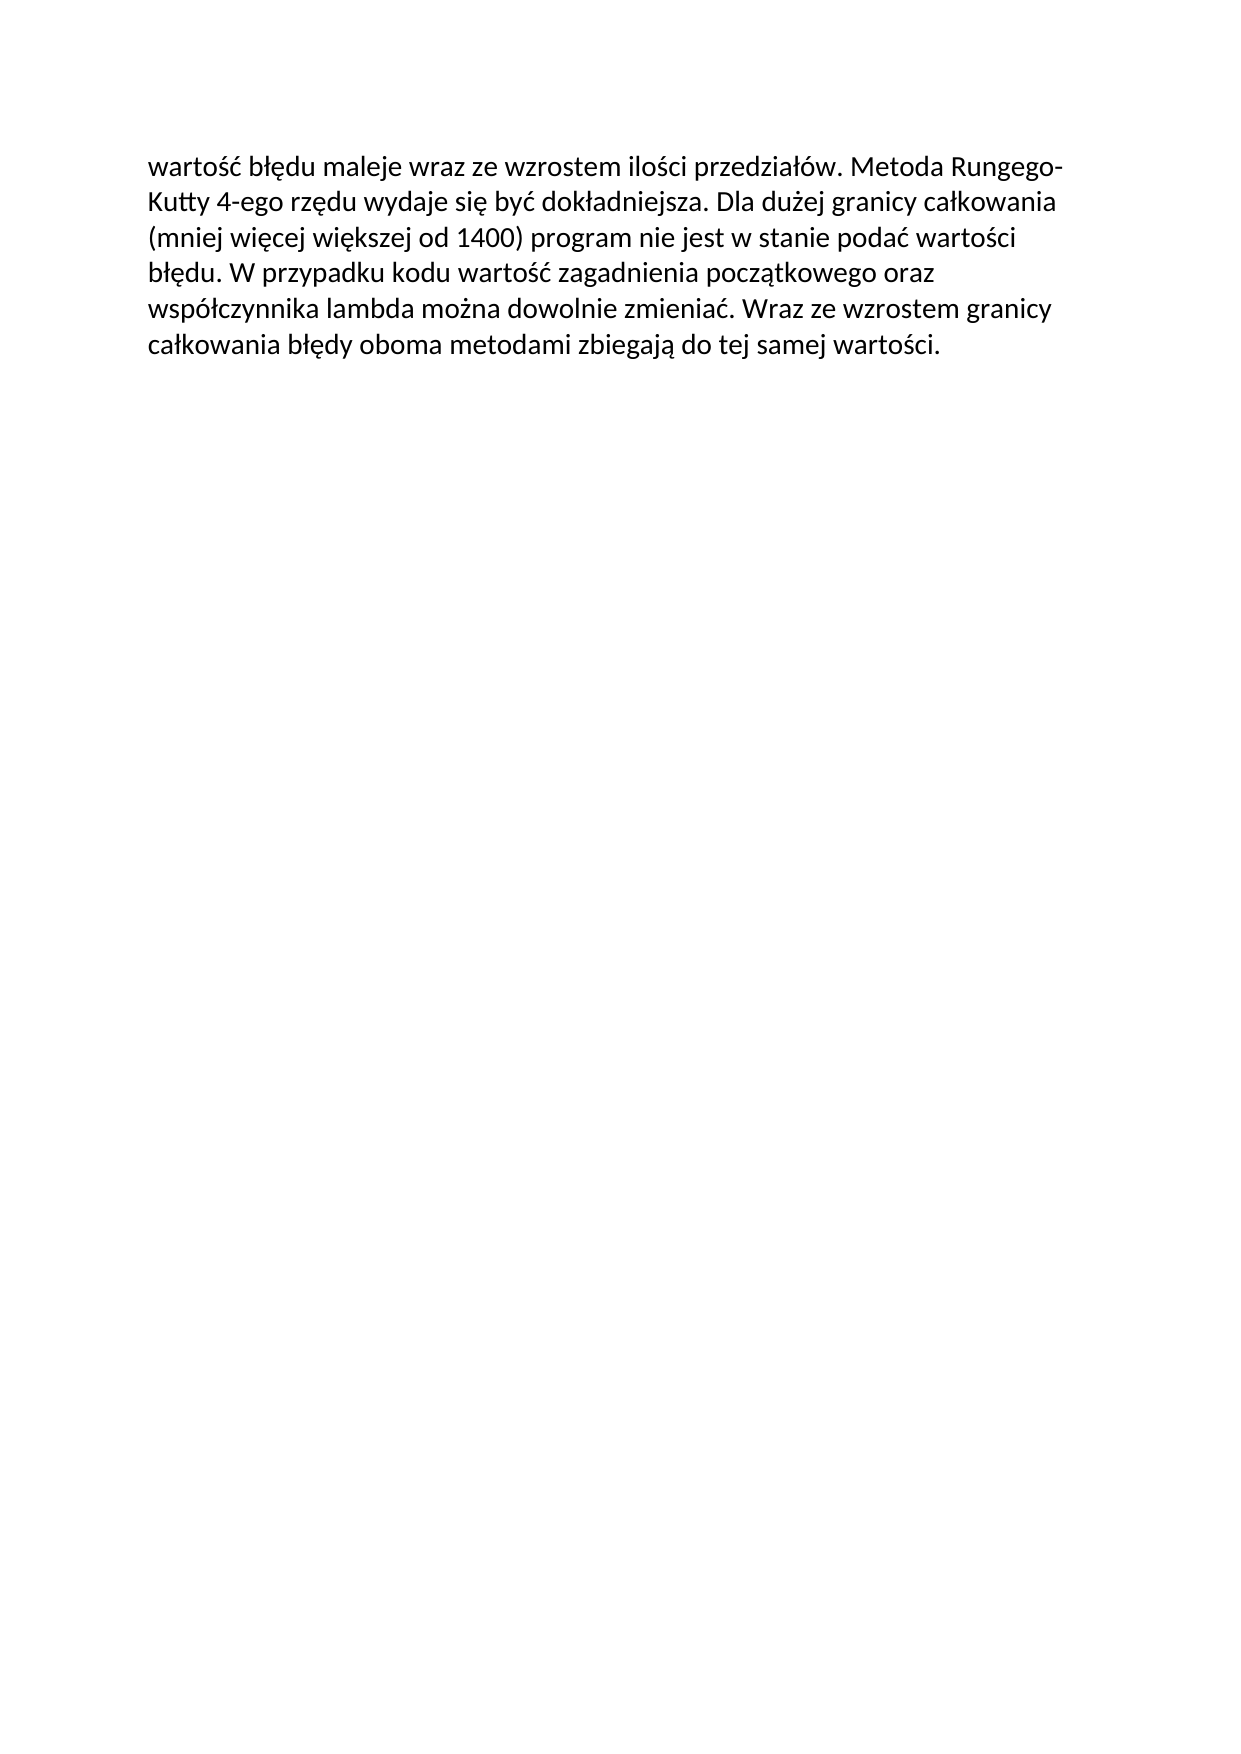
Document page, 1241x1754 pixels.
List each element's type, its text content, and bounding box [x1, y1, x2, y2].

text wartość błędu maleje wraz ze wzrostem ilości przedziałów. Metoda Rungego-Kutty 4-ego rzędu wydaje się być dokładniejsza. Dla dużej granicy całkowania (mniej więcej większej od 1400) program nie jest w stanie podać wartości błędu. W przypadku kodu wartość zagadnienia początkowego oraz współczynnika lambda można dowolnie zmieniać. Wraz ze wzrostem granicy całkowania błędy oboma metodami zbiegają do tej samej wartości. [148, 148, 1093, 361]
